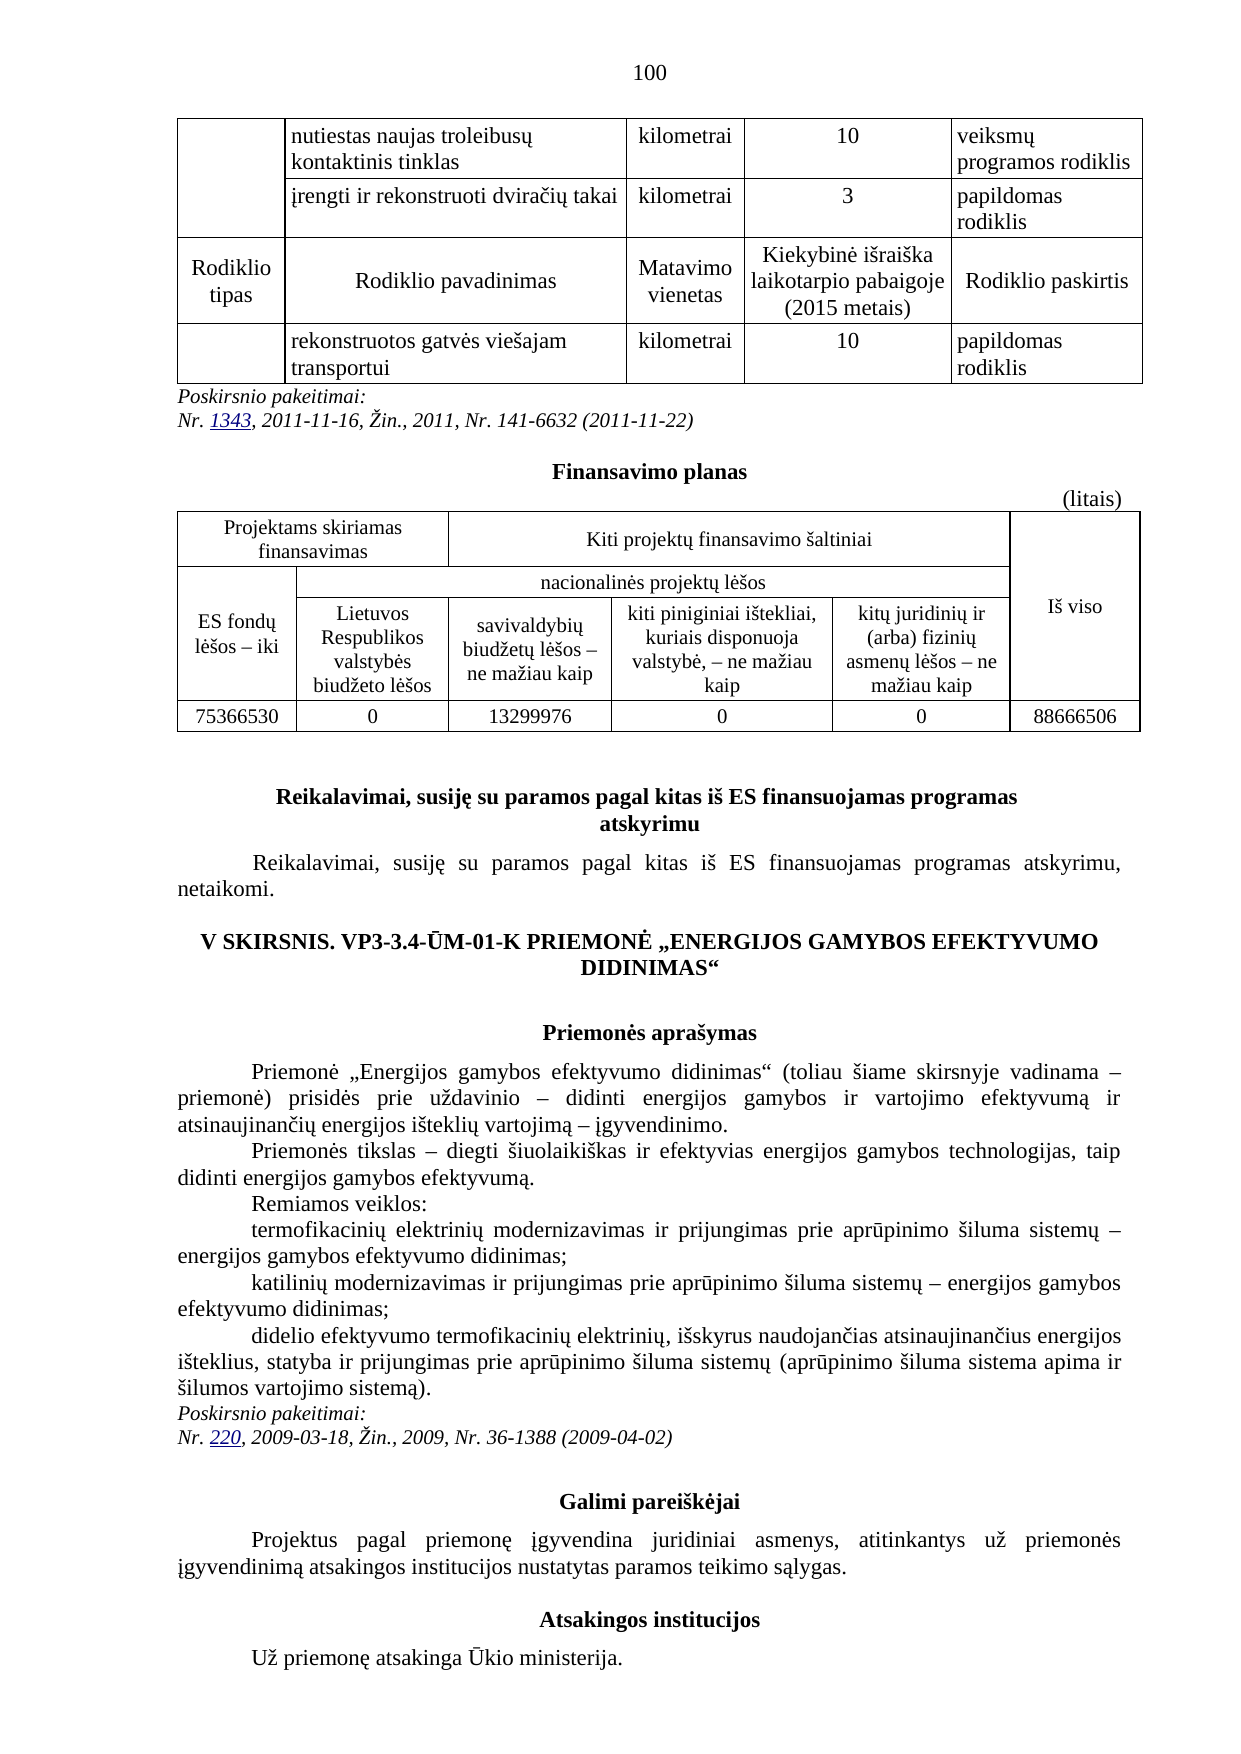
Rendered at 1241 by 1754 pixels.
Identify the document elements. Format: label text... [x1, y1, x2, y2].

table_cell 88666506 [1011, 701, 1139, 731]
table_cell Kiekybinė išraiška laikotarpio pabaigoje (2015 metais) [745, 238, 951, 323]
table_cell Matavimo vienetas [627, 238, 744, 323]
text Projektus pagal priemonę įgyvendina juridiniai asmenys, atitinkantys už priemonės įgyvendinimą atsakingos institucijos nustatytas paramos teikimo sąlygas. [177, 1527, 1122, 1579]
text Nr. 220, 2009-03-18, Žin., 2009, Nr. 36-1388 (2009-04-02) [177, 1425, 1122, 1449]
text Priemonės tikslas – diegti šiuolaikiškas ir efektyvias energijos gamybos technologijas, taip didinti energijos gamybos efektyvumą. [177, 1137, 1122, 1190]
table_cell veiksmų programos rodiklis [952, 119, 1142, 178]
text katilinių modernizavimas ir prijungimas prie aprūpinimo šiluma sistemų – energijos gamybos efektyvumo didinimas; [177, 1269, 1122, 1322]
table_cell ES fondų lėšos – iki [178, 567, 296, 700]
text Galimi pareiškėjai [177, 1488, 1122, 1514]
text didelio efektyvumo termofikacinių elektrinių, išskyrus naudojančias atsinaujinančius energijos išteklius, statyba ir prijungimas prie aprūpinimo šiluma sistemų (aprūpinimo šiluma sistema apima ir šilumos vartojimo sistemą). [177, 1322, 1122, 1401]
table_cell kilometrai [627, 324, 744, 383]
table_cell rekonstruotos gatvės viešajam transportui [286, 324, 626, 383]
text termofikacinių elektrinių modernizavimas ir prijungimas prie aprūpinimo šiluma sistemų – energijos gamybos efektyvumo didinimas; [177, 1216, 1122, 1269]
table_cell Rodiklio paskirtis [952, 238, 1142, 323]
table_cell kilometrai [627, 119, 744, 178]
table_cell 0 [612, 701, 832, 731]
table_cell papildomas rodiklis [952, 179, 1142, 237]
table_cell [178, 324, 284, 383]
table_cell kiti piniginiai ištekliai, kuriais disponuoja valstybė, – ne mažiau kaip [612, 598, 832, 700]
text Remiamos veiklos: [177, 1190, 1122, 1216]
table_cell įrengti ir rekonstruoti dviračių takai [286, 179, 626, 237]
text Finansavimo planas [177, 458, 1122, 485]
table_header Kiti projektų finansavimo šaltiniai [449, 512, 1009, 566]
table_cell 0 [833, 701, 1009, 731]
table_cell kilometrai [627, 179, 744, 237]
text Priemonės aprašymas [177, 1019, 1122, 1046]
text (litais) [177, 485, 1122, 511]
table_cell [178, 119, 284, 237]
table_cell 13299976 [449, 701, 611, 731]
table_cell kitų juridinių ir (arba) fizinių asmenų lėšos – ne mažiau kaip [833, 598, 1009, 700]
table_cell papildomas rodiklis [952, 324, 1142, 383]
text Nr. 1343, 2011-11-16, Žin., 2011, Nr. 141-6632 (2011-11-22) [177, 408, 1122, 432]
table_header Projektams skiriamas finansavimas [178, 512, 448, 566]
table_cell nacionalinės projektų lėšos [297, 567, 1009, 597]
text Reikalavimai, susiję su paramos pagal kitas iš ES finansuojamas programas atskyrimu, netaikomi. [177, 849, 1122, 901]
table_cell Lietuvos Respublikos valstybės biudžeto lėšos [297, 598, 448, 700]
table_cell savivaldybių biudžetų lėšos – ne mažiau kaip [449, 598, 611, 700]
text Už priemonę atsakinga Ūkio ministerija. [177, 1644, 1122, 1671]
text Atsakingos institucijos [177, 1606, 1122, 1632]
table_header Iš viso [1011, 512, 1139, 700]
text Poskirsnio pakeitimai: [177, 384, 1122, 408]
table_cell Rodiklio tipas [178, 238, 284, 323]
table_cell 75366530 [178, 701, 296, 731]
subtitle V SKIRSNIS. VP3-3.4-ŪM-01-k PRIEMONĖ „ENERGIJOS GAMYBOS EFEKTYVUMO DIDINIMAS“ [177, 928, 1122, 980]
text Reikalavimai, susiję su paramos pagal kitas iš ES finansuojamas programas atskyrimu [177, 783, 1122, 836]
table_cell 0 [297, 701, 448, 731]
table_cell Rodiklio pavadinimas [286, 238, 626, 323]
table_cell nutiestas naujas troleibusų kontaktinis tinklas [286, 119, 626, 178]
table_cell 10 [745, 119, 951, 178]
table_cell 10 [745, 324, 951, 383]
text Poskirsnio pakeitimai: [177, 1401, 1122, 1425]
table_cell 3 [745, 179, 951, 237]
text Priemonė „Energijos gamybos efektyvumo didinimas“ (toliau šiame skirsnyje vadinama – priemonė) prisidės prie uždavinio – didinti energijos gamybos ir vartojimo efektyvumą ir atsinaujinančių energijos išteklių vartojimą – įgyvendinimo. [177, 1058, 1122, 1137]
